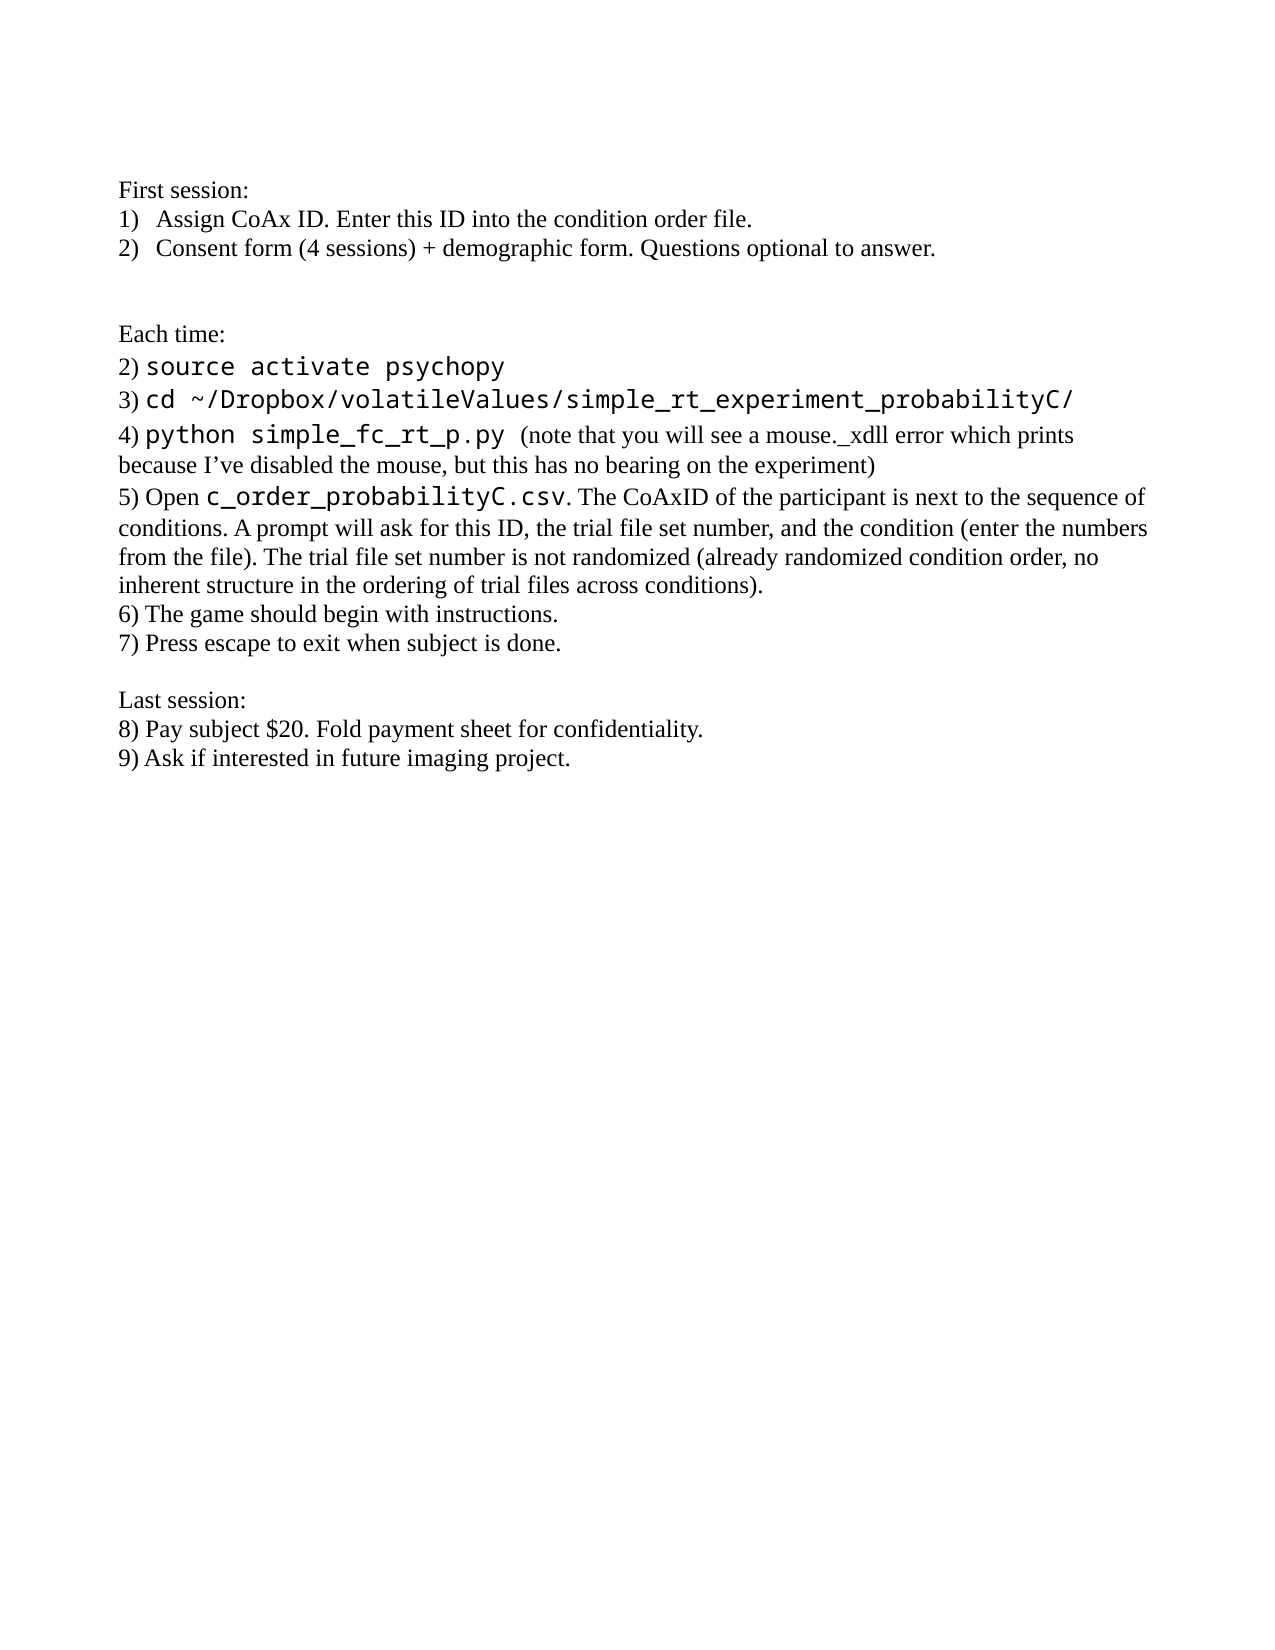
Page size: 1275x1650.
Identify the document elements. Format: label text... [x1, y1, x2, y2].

list Assign CoAx ID. Enter this ID into the condition order file. [118, 204, 1157, 233]
text Each time: [118, 319, 1157, 348]
text First session: [118, 176, 1157, 204]
text 2) source activate psychopy [118, 348, 1157, 382]
list Consent form (4 sessions) + demographic form. Questions optional to answer. [118, 233, 1157, 262]
text 4) python simple_fc_rt_p.py (note that you will see a mouse._xdll error which prints because I’ve disabled the mouse, but this has no bearing on the experiment) [118, 416, 1157, 479]
text 6) The game should begin with instructions. [118, 599, 1157, 628]
text 8) Pay subject $20. Fold payment sheet for confidentiality. [118, 714, 1157, 743]
text 5) Open c_order_probabilityC.csv. The CoAxID of the participant is next to the sequence of conditions. A prompt will ask for this ID, the trial file set number, and the condition (enter the numbers from the file). The trial file set number is not randomized (already randomized condition order, no inherent structure in the ordering of trial files across conditions). [118, 479, 1157, 599]
text 7) Press escape to exit when subject is done. [118, 628, 1157, 657]
text Last session: [118, 686, 1157, 714]
text 9) Ask if interested in future imaging project. [118, 743, 1157, 772]
text 3) cd ~/Dropbox/volatileValues/simple_rt_experiment_probabilityC/ [118, 382, 1157, 416]
